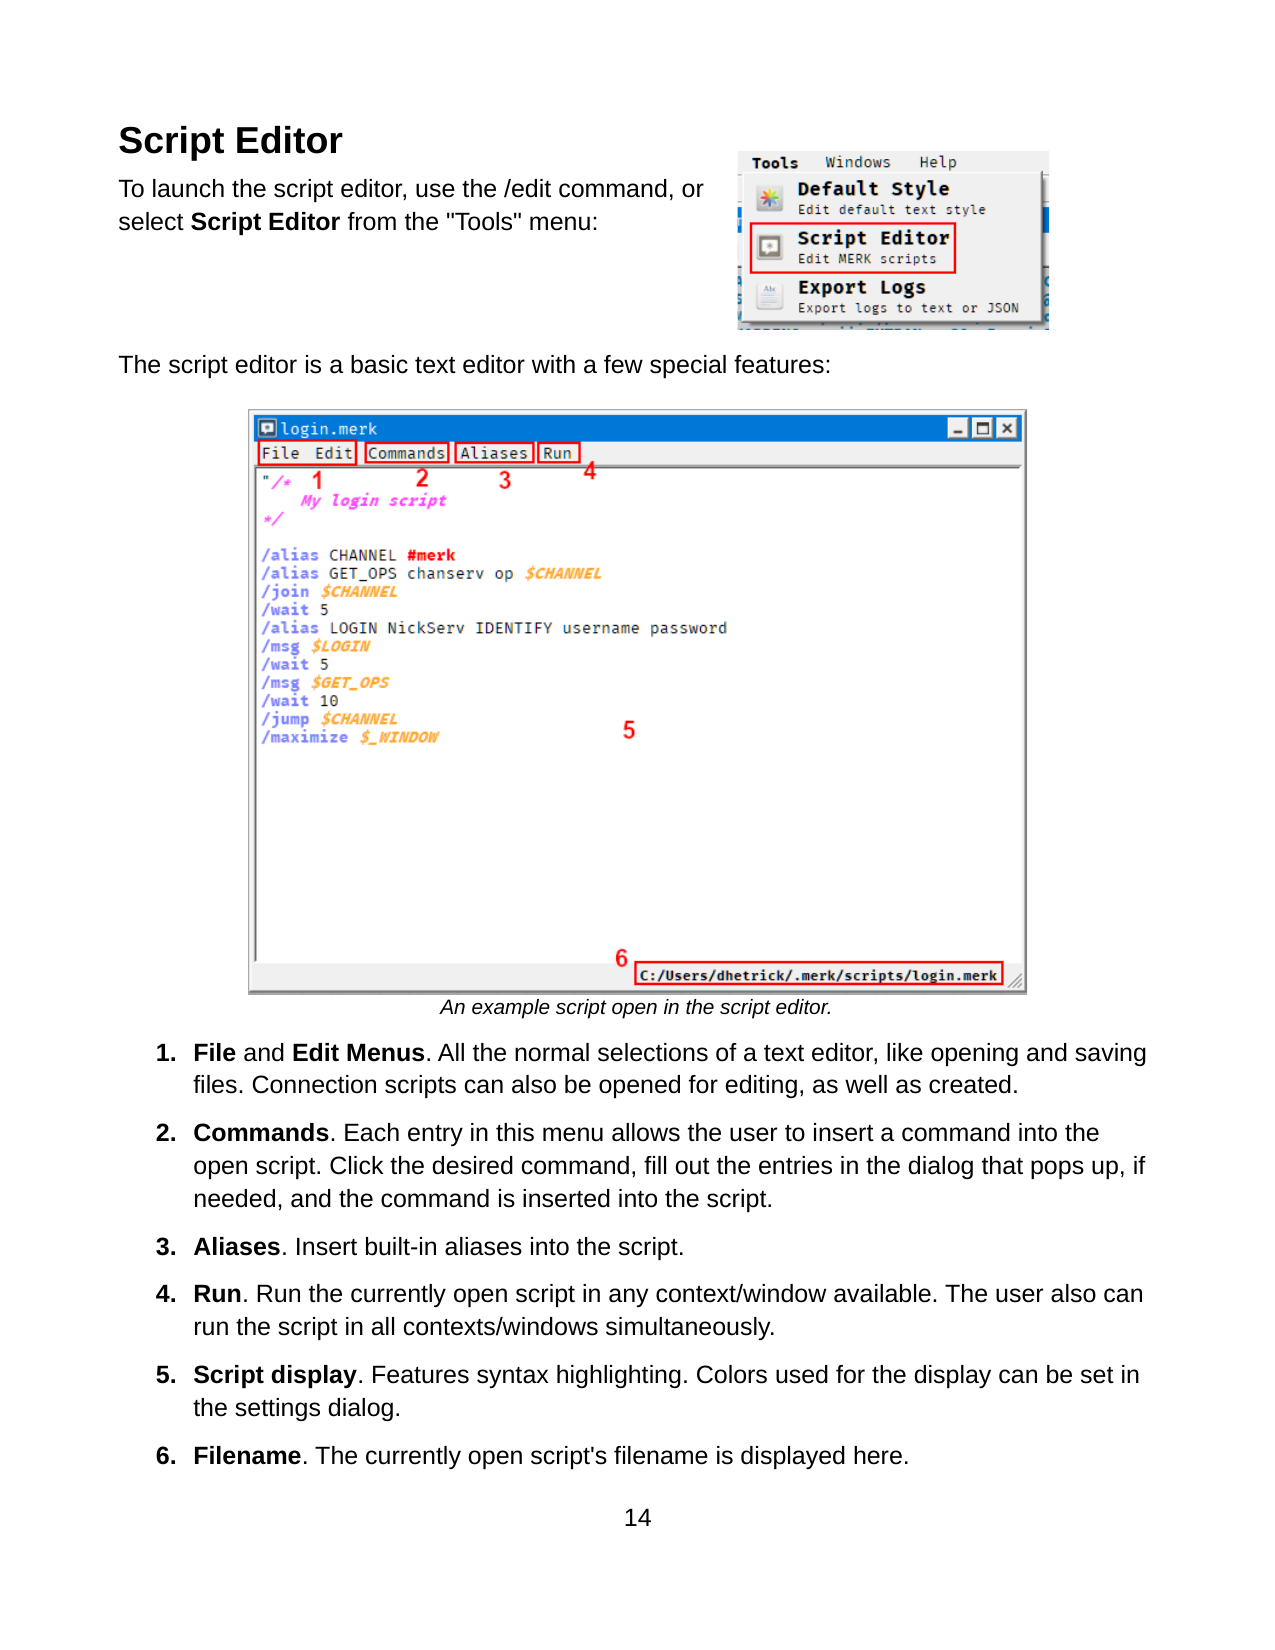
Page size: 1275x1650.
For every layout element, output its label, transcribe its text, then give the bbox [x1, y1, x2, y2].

subtitle Script Editor [118, 118, 1157, 161]
picture [248, 409, 1028, 995]
text The script editor is a basic text editor with a few special features: [118, 349, 1157, 378]
text [1050, 174, 1157, 236]
text An example script open in the script editor. [248, 995, 1027, 1019]
list Script display. Features syntax highlighting. Colors used for the display can be set in the settings dialog. [156, 1360, 1157, 1422]
list Run. Run the currently open script in any context/window available. The user also can run the script in all contexts/windows simultaneously. [156, 1279, 1157, 1341]
list Filename. The currently open script's filename is displayed here. [156, 1441, 1157, 1469]
picture [737, 151, 1050, 330]
list Aliases. Insert built-in aliases into the script. [156, 1232, 1157, 1261]
list Commands. Each entry in this menu allows the user to insert a command into the open script. Click the desired command, fill out the entries in the dialog that pops up, if needed, and the command is inserted into the script. [156, 1118, 1157, 1213]
text To launch the script editor, use the /edit command, or select Script Editor from the "Tools" menu: [118, 174, 737, 236]
list File and Edit Menus. All the normal selections of a text editor, like opening and saving files. Connection scripts can also be opened for editing, as well as created. [156, 1037, 1157, 1099]
